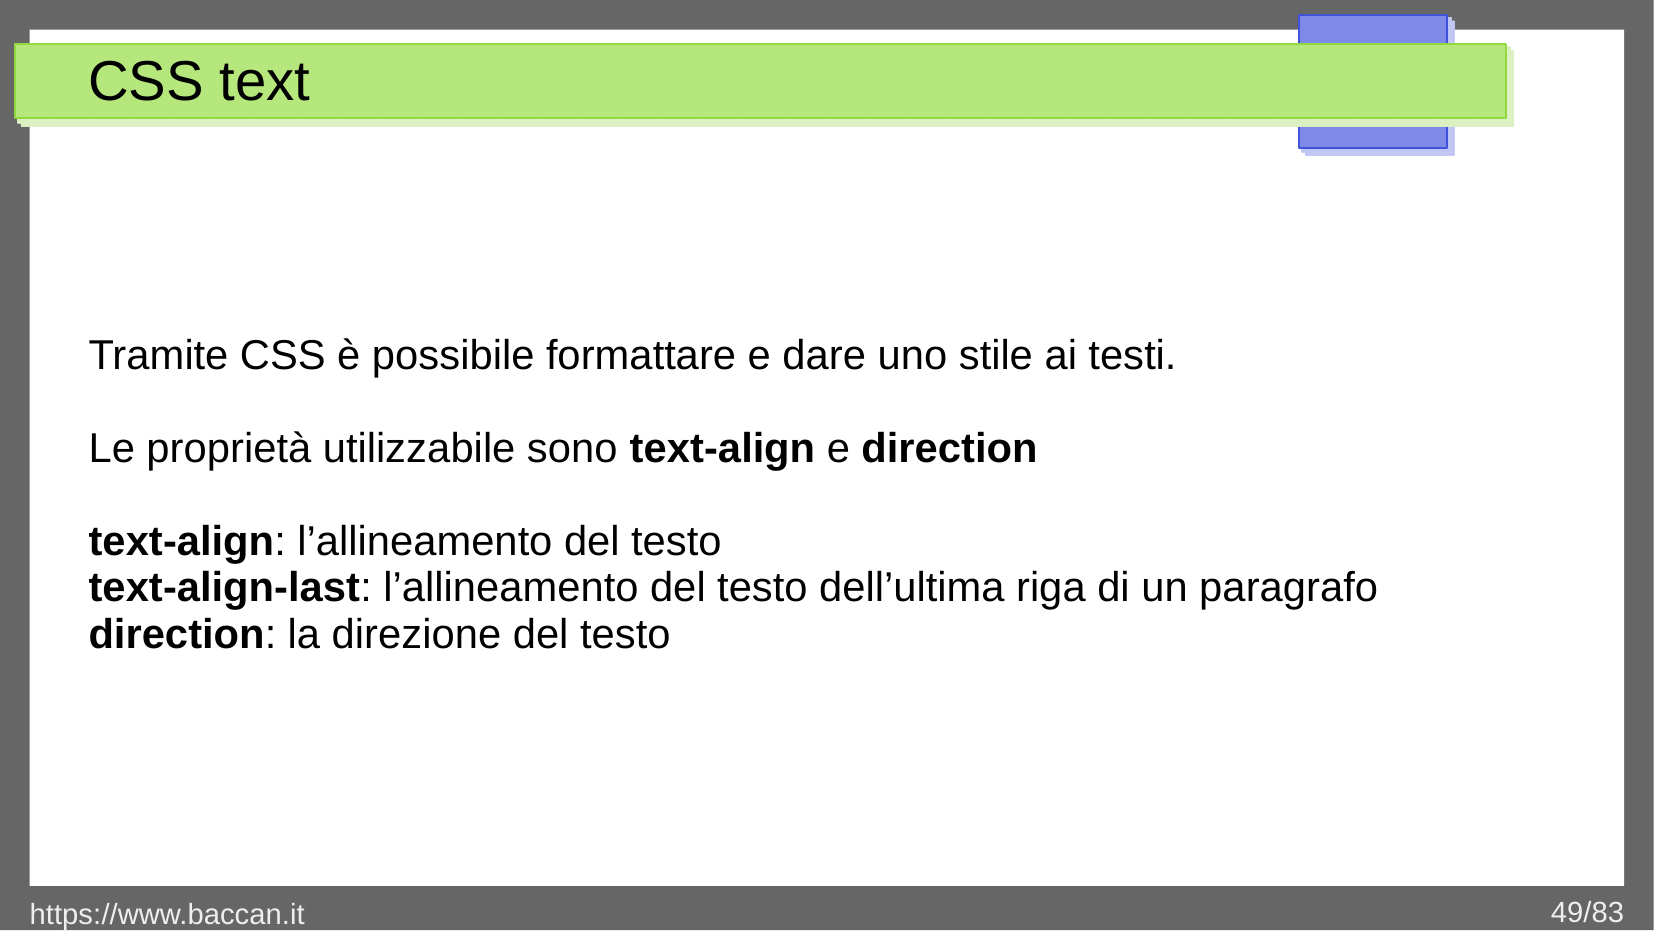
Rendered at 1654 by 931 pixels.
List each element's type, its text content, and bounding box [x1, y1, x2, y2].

text_box Tramite CSS è possibile formattare e dare uno stile ai testi. Le proprietà utilizzabile sono text-align e direction text-align: l’allineamento del testo text-align-last: l’allineamento del testo dell’ultima riga di un paragrafo direction: la direzione del testo [88, 169, 1565, 820]
title CSS text [88, 44, 1506, 119]
